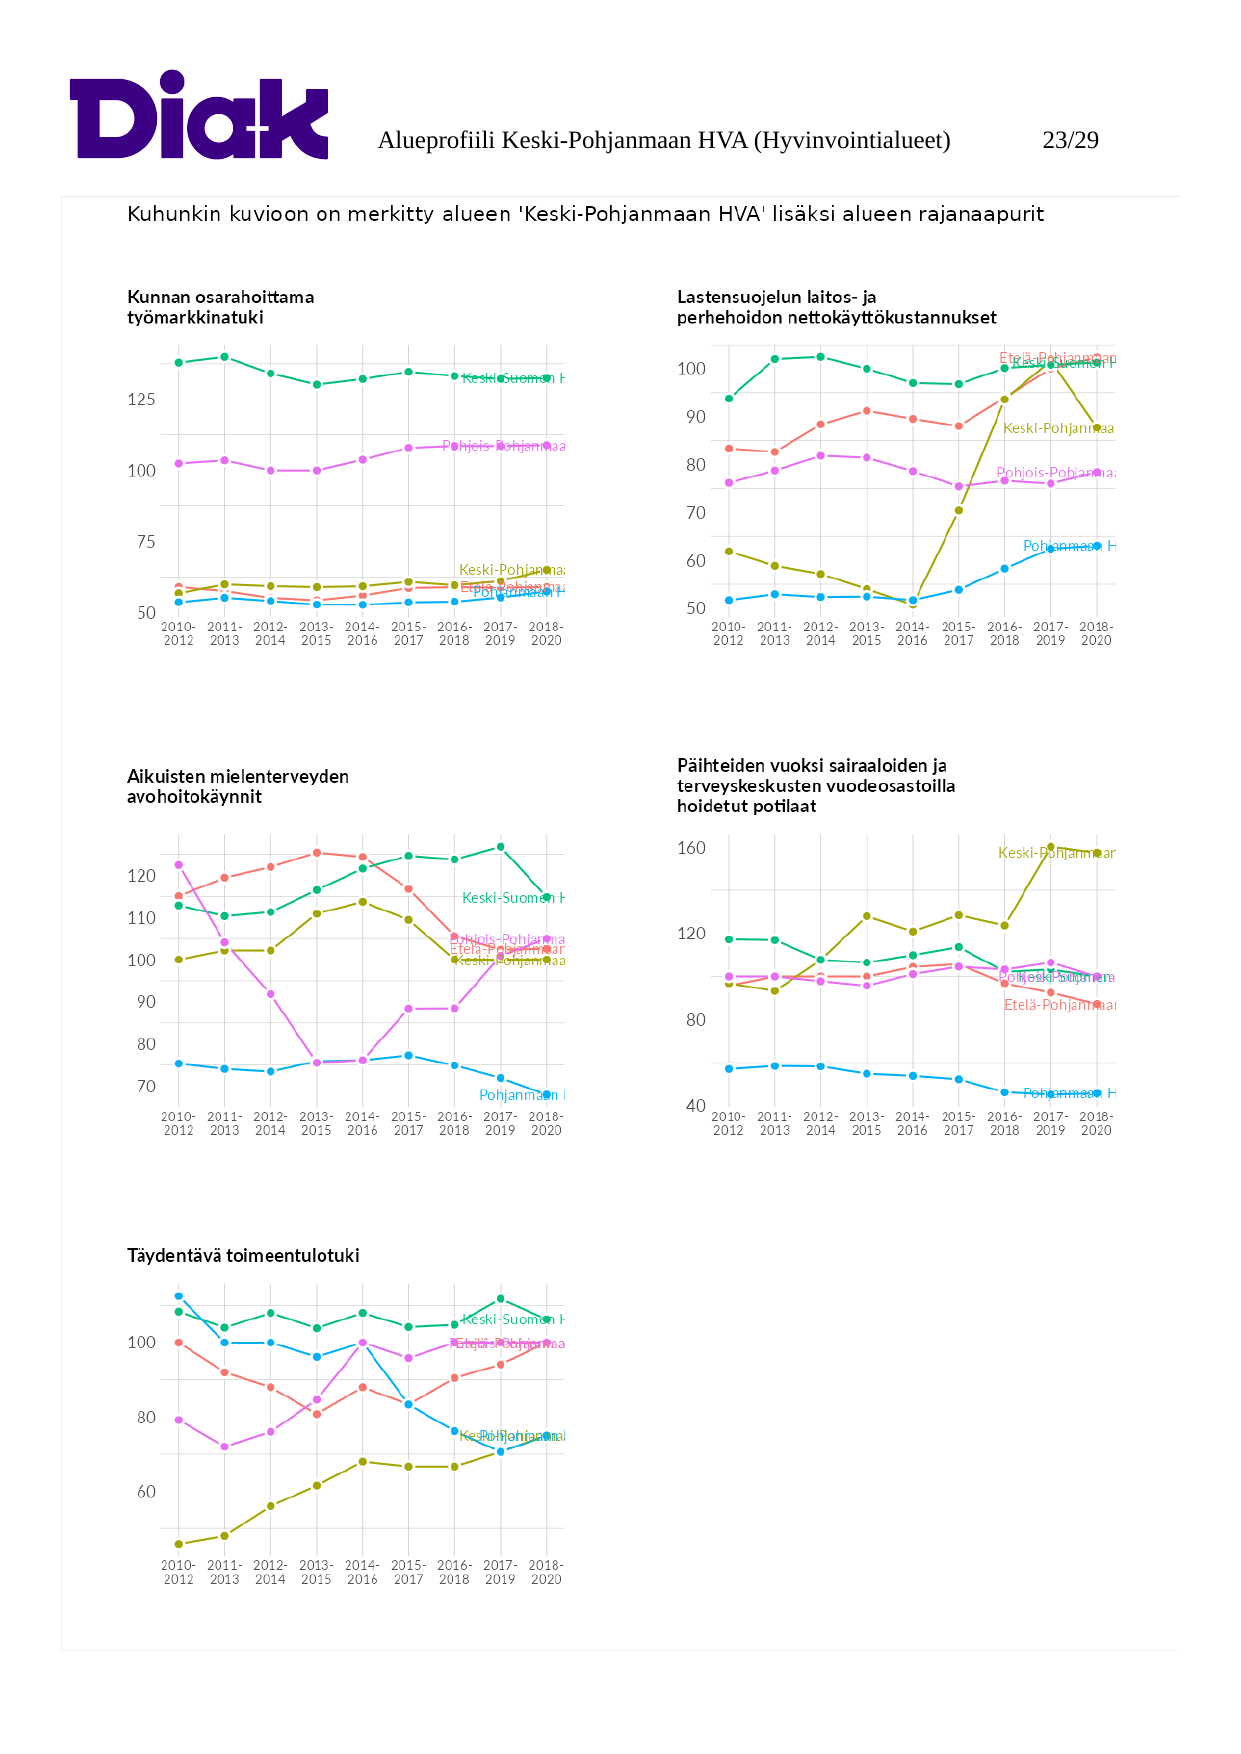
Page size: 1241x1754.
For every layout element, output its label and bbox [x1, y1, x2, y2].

picture [61, 196, 1179, 1651]
